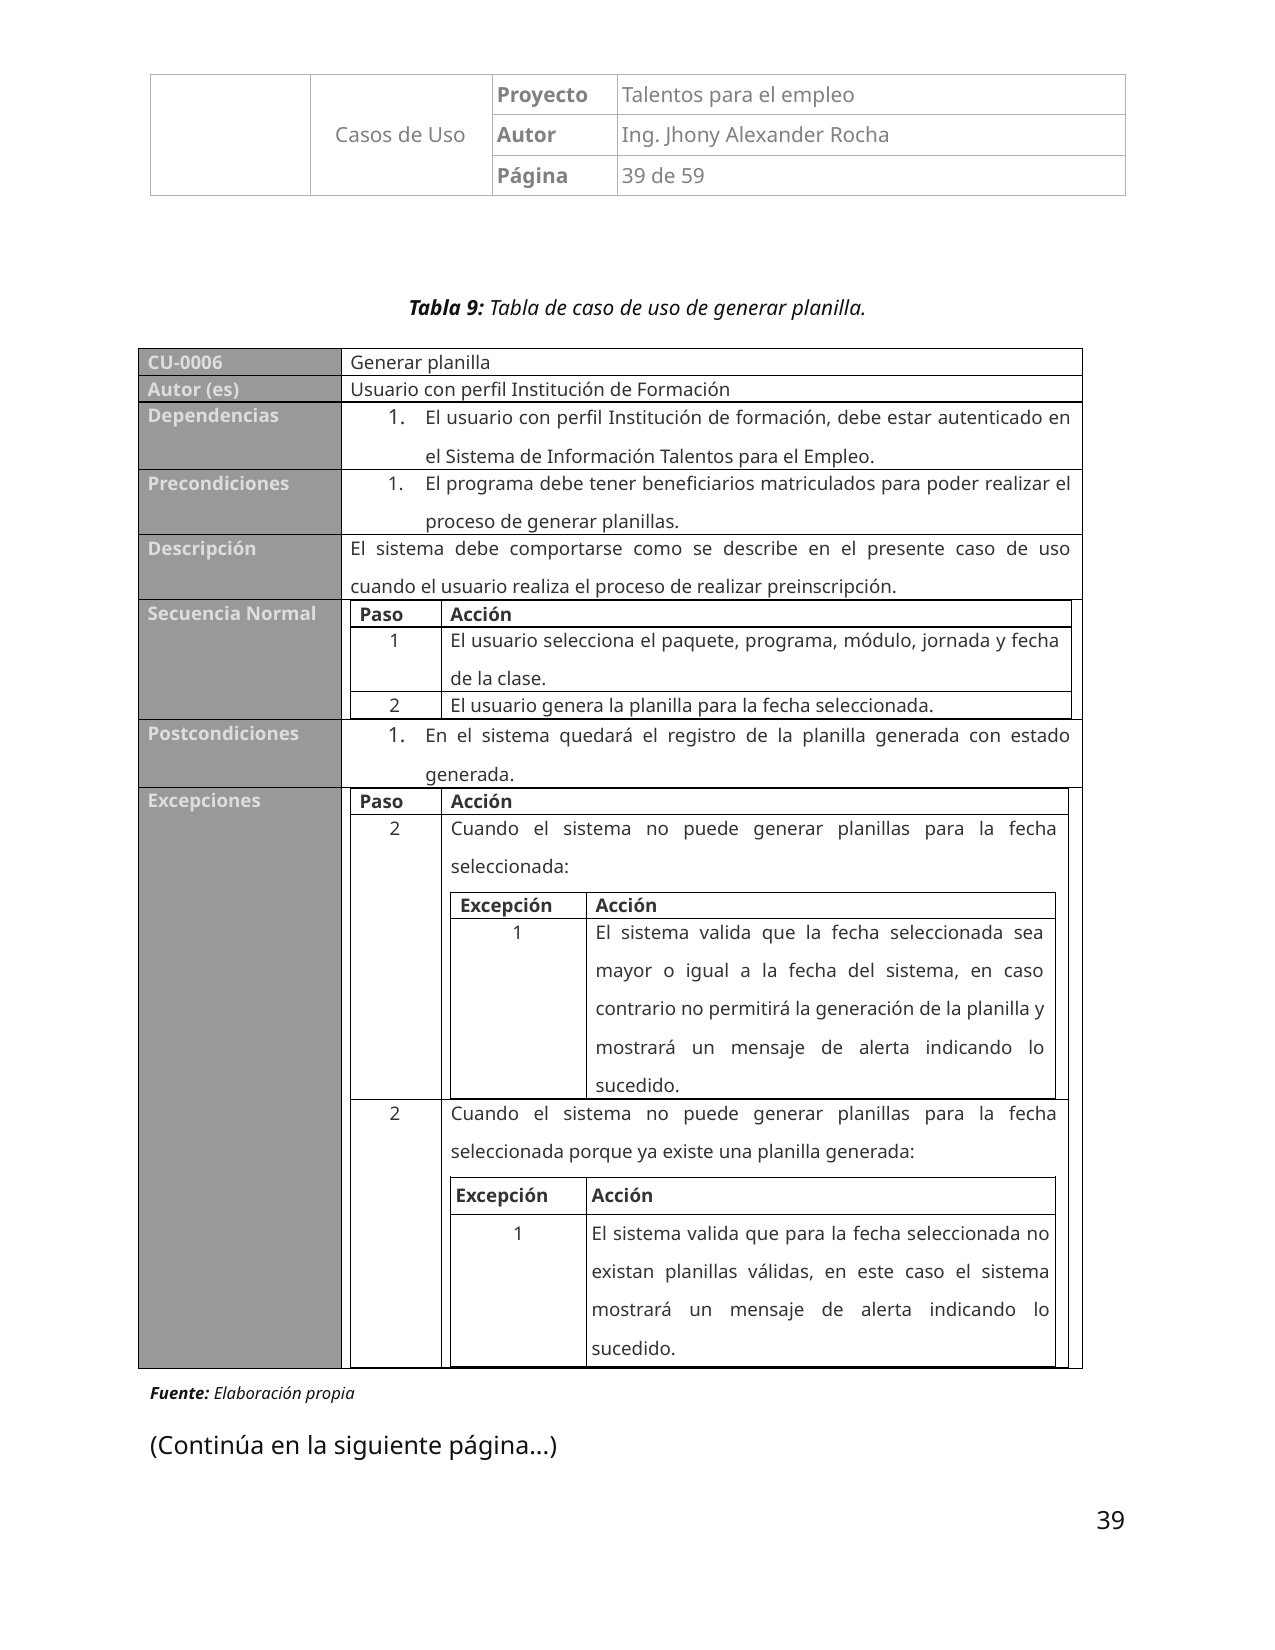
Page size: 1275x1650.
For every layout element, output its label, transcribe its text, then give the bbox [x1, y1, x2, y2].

table_cell 1 [451, 1215, 586, 1366]
table_header Acción [587, 1178, 1055, 1214]
table_cell [1069, 788, 1082, 1368]
text Tabla 9: Tabla de caso de uso de generar planilla. [150, 293, 1125, 322]
table_cell Secuencia Normal [139, 600, 341, 719]
table_cell El sistema valida que la fecha seleccionada sea mayor o igual a la fecha del sistema, en caso contrario no permitirá la generación de la planilla y mostrará un mensaje de alerta indicando lo sucedido. [587, 919, 1055, 1098]
table_header Acción [442, 789, 1068, 814]
table_cell Usuario con perfil Institución de Formación [342, 376, 1082, 401]
table_cell 2 [351, 815, 441, 1099]
text Fuente: Elaboración propia [150, 1381, 1125, 1404]
table_cell Cuando el sistema no puede generar planillas para la fecha seleccionada: [442, 815, 1068, 1099]
table_cell [342, 788, 350, 1368]
table_cell Descripción [139, 535, 341, 599]
table_cell El usuario con perfil Institución de formación, debe estar autenticado en el Sistema de Información Talentos para el Empleo. [342, 403, 1082, 469]
table_cell El usuario genera la planilla para la fecha seleccionada. [442, 692, 1071, 718]
table_cell El sistema debe comportarse como se describe en el presente caso de uso cuando el usuario realiza el proceso de realizar preinscripción. [342, 535, 1082, 599]
table_header Paso [351, 601, 441, 626]
text (Continúa en la siguiente página...) [150, 1428, 1125, 1462]
table_cell 2 [351, 692, 441, 718]
table_header Acción [587, 893, 1055, 918]
table_cell 2 [351, 1100, 441, 1367]
table_cell El usuario selecciona el paquete, programa, módulo, jornada y fecha de la clase. [442, 628, 1071, 691]
table_cell [1072, 600, 1082, 719]
table_cell Autor (es) [139, 376, 341, 401]
table_cell [342, 600, 350, 719]
table_cell El sistema valida que para la fecha seleccionada no existan planillas válidas, en este caso el sistema mostrará un mensaje de alerta indicando lo sucedido. [587, 1215, 1055, 1366]
table_header Generar planilla [342, 349, 1082, 375]
table_header Excepción [451, 893, 586, 918]
table_cell Dependencias [139, 403, 341, 469]
table_cell Excepciones [139, 788, 341, 1368]
table_cell En el sistema quedará el registro de la planilla generada con estado generada. [342, 720, 1082, 787]
table_cell Precondiciones [139, 470, 341, 534]
table_header Excepción [451, 1178, 586, 1214]
table_cell Postcondiciones [139, 720, 341, 787]
table_header Acción [442, 601, 1071, 626]
table_cell 1 [451, 919, 586, 1098]
table_cell Cuando el sistema no puede generar planillas para la fecha seleccionada porque ya existe una planilla generada: [442, 1100, 1068, 1367]
table_header CU-0006 [139, 349, 341, 375]
table_cell 1 [351, 628, 441, 691]
table_header Paso [351, 789, 441, 814]
table_cell El programa debe tener beneficiarios matriculados para poder realizar el proceso de generar planillas. [342, 470, 1082, 534]
